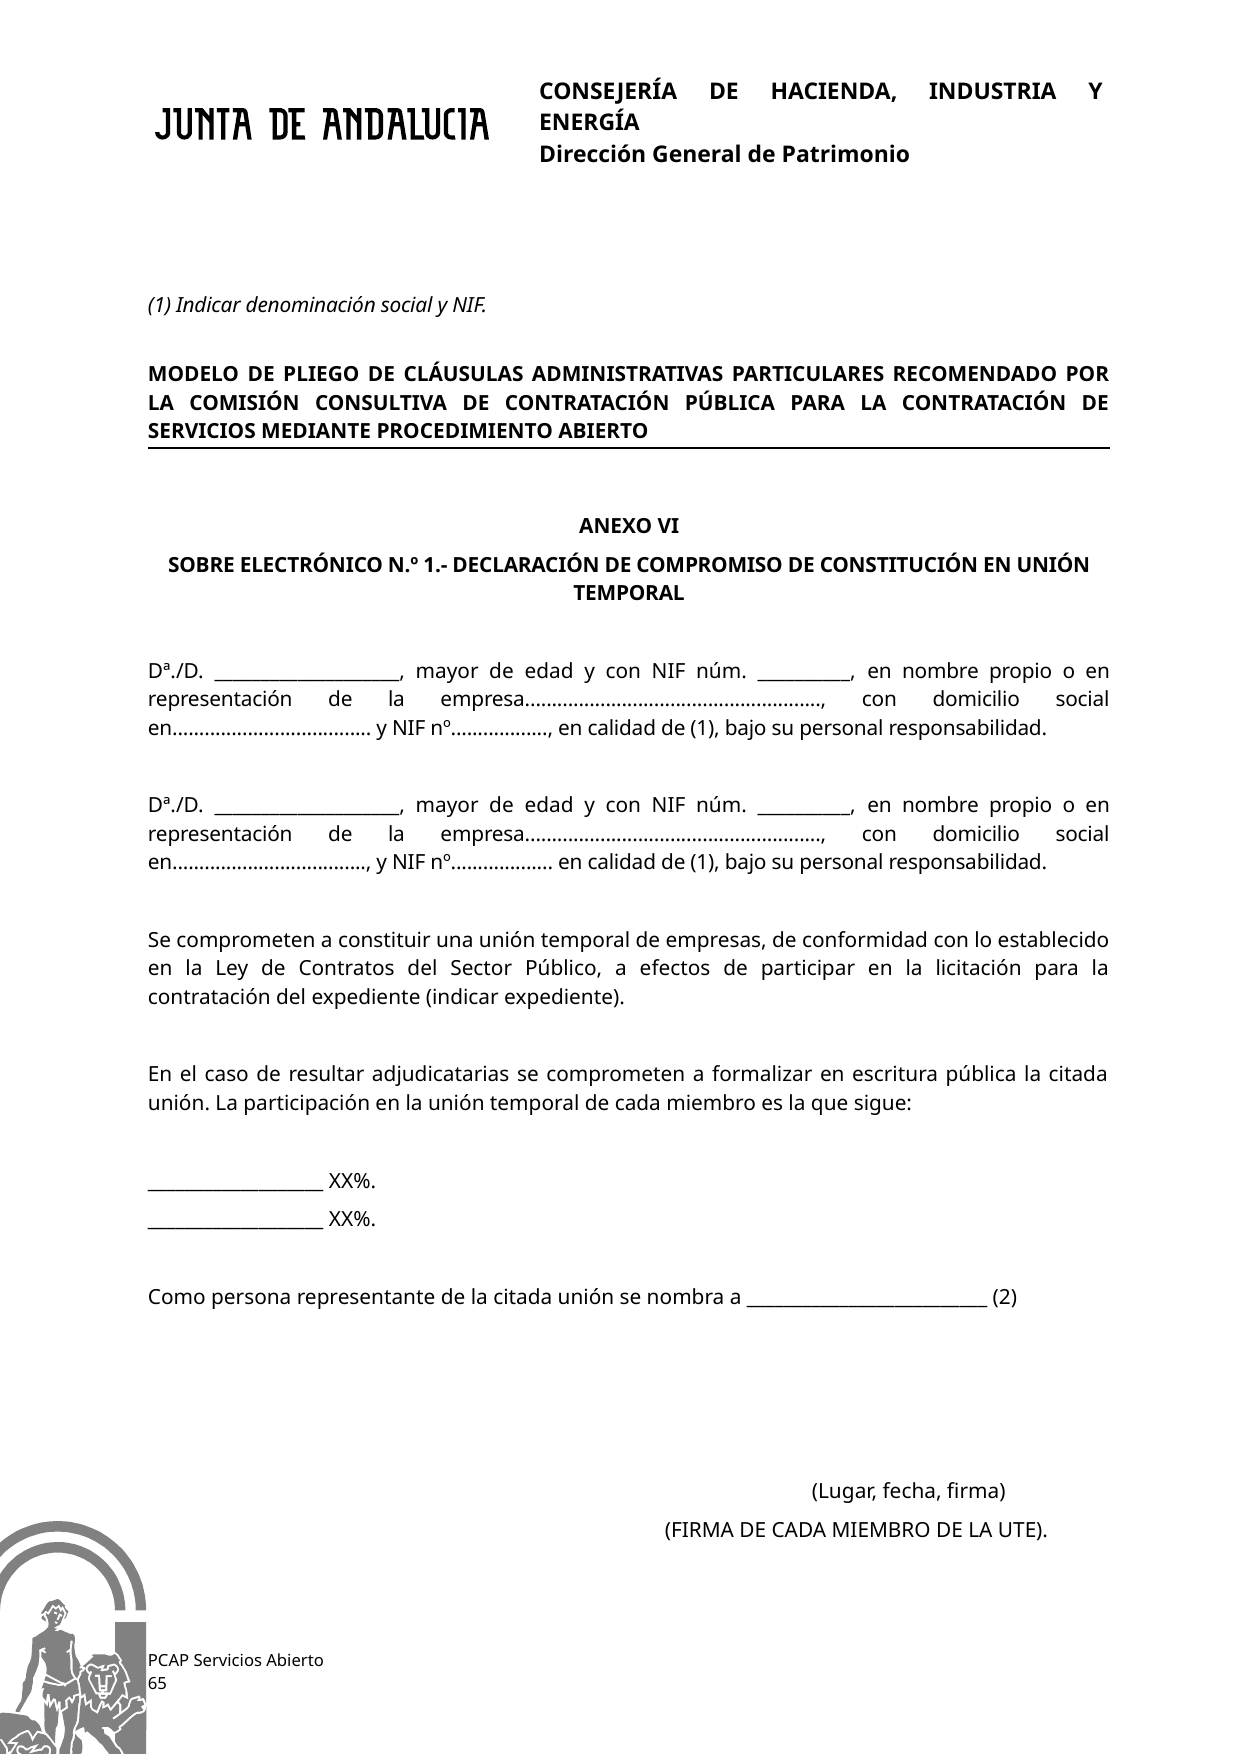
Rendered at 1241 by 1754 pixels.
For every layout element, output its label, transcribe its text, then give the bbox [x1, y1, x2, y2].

text SOBRE ELECTRÓNICO N.º 1.- DECLARACIÓN DE COMPROMISO DE CONSTITUCIÓN EN UNIÓN TEMPORAL [148, 550, 1110, 607]
text Dª./D. ____________________, mayor de edad y con NIF núm. __________, en nombre propio o en representación de la empresa......................................................., con domicilio social en...................................., y NIF nº................... en calidad de (1), bajo su personal responsabilidad. [148, 790, 1110, 876]
text (Lugar, fecha, firma) [812, 1477, 1110, 1505]
text MODELO DE PLIEGO DE CLÁUSULAS ADMINISTRATIVAS PARTICULARES RECOMENDADO POR LA COMISIÓN CONSULTIVA DE CONTRATACIÓN PÚBLICA PARA LA CONTRATACIÓN DE SERVICIOS MEDIANTE PROCEDIMIENTO ABIERTO [148, 359, 1110, 447]
text Como persona representante de la citada unión se nombra a __________________________ (2) [148, 1282, 1110, 1311]
text ___________________ XX%. [148, 1166, 1110, 1194]
text ___________________ XX%. [148, 1204, 1110, 1233]
text Dª./D. ____________________, mayor de edad y con NIF núm. __________, en nombre propio o en representación de la empresa......................................................., con domicilio social en..................................... y NIF nº.................., en calidad de (1), bajo su personal responsabilidad. [148, 656, 1110, 741]
text (FIRMA DE CADA MIEMBRO DE LA UTE). [664, 1515, 1110, 1544]
text Se comprometen a constituir una unión temporal de empresas, de conformidad con lo establecido en la Ley de Contratos del Sector Público, a efectos de participar en la licitación para la contratación del expediente (indicar expediente). [148, 925, 1110, 1010]
text (1) Indicar denominación social y NIF. [148, 290, 1110, 319]
text ANEXO VI [148, 511, 1110, 539]
text En el caso de resultar adjudicatarias se comprometen a formalizar en escritura pública la citada unión. La participación en la unión temporal de cada miembro es la que sigue: [148, 1059, 1110, 1116]
